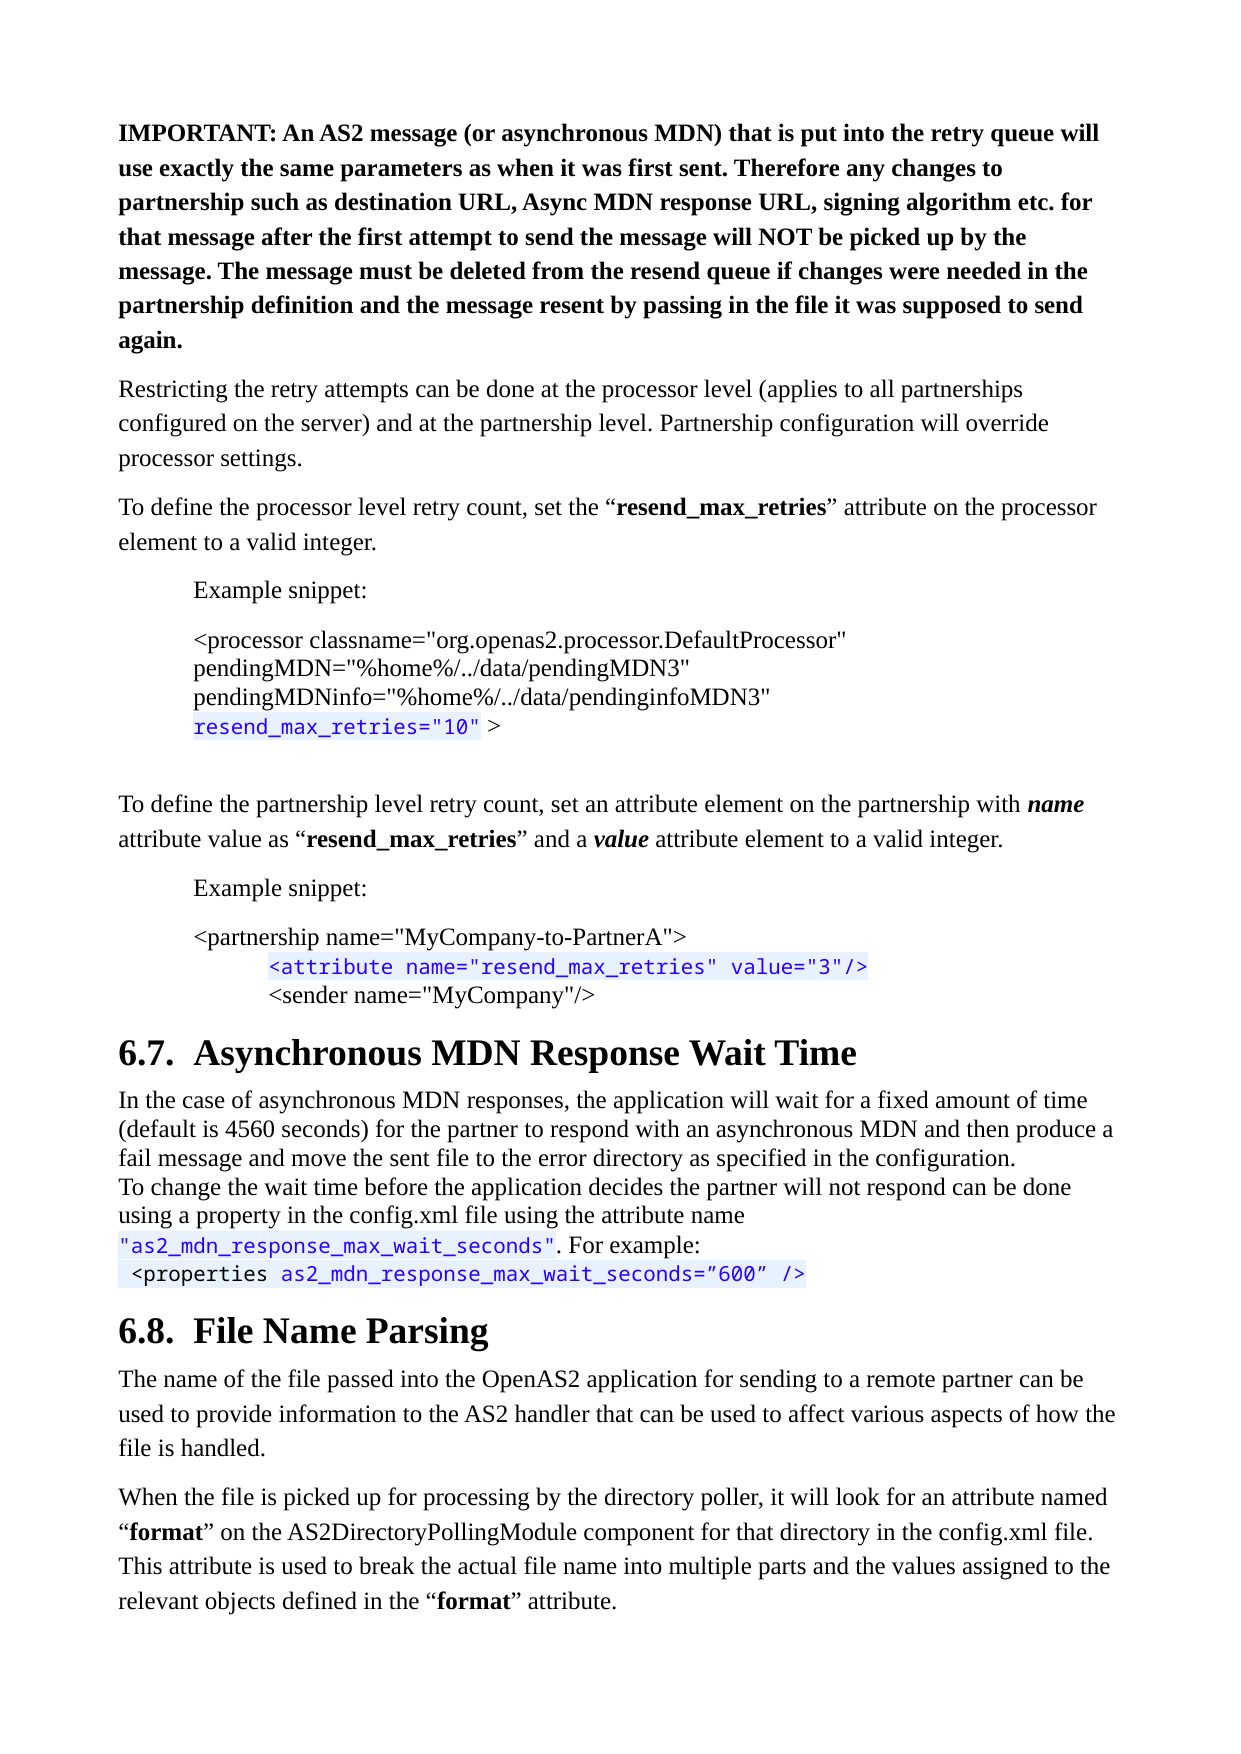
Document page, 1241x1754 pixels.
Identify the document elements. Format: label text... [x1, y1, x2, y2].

text When the file is picked up for processing by the directory poller, it will look for an attribute named “format” on the AS2DirectoryPollingModule component for that directory in the config.xml file. This attribute is used to break the actual file name into multiple parts and the values assigned to the relevant objects defined in the “format” attribute. [118, 1482, 1122, 1614]
text Example snippet: [193, 576, 1122, 604]
text To define the processor level retry count, set the “resend_max_retries” attribute on the processor element to a valid integer. [118, 492, 1122, 555]
text <partnership name="MyCompany-to-PartnerA"> [193, 922, 1122, 951]
text pendingMDN="%home%/../data/pendingMDN3" [193, 653, 1122, 682]
text Restricting the retry attempts can be done at the processor level (applies to all partnerships configured on the server) and at the partnership level. Partnership configuration will override processor settings. [118, 374, 1122, 472]
text To change the wait time before the application decides the partner will not respond can be done using a property in the config.xml file using the attribute name "as2_mdn_response_max_wait_seconds". For example: [118, 1172, 1122, 1259]
text <sender name="MyCompany"/> [193, 980, 1122, 1009]
text IMPORTANT: An AS2 message (or asynchronous MDN) that is put into the retry queue will use exactly the same parameters as when it was first sent. Therefore any changes to partnership such as destination URL, Async MDN response URL, signing algorithm etc. for that message after the first attempt to send the message will NOT be picked up by the message. The message must be deleted from the resend queue if changes were needed in the partnership definition and the message resent by passing in the file it was supposed to send again. [118, 118, 1122, 354]
text To define the partnership level retry count, set an attribute element on the partnership with name attribute value as “resend_max_retries” and a value attribute element to a valid integer. [118, 789, 1122, 853]
text In the case of asynchronous MDN responses, the application will wait for a fixed amount of time (default is 4560 seconds) for the partner to respond with an asynchronous MDN and then produce a fail message and move the sent file to the error directory as specified in the configuration. [118, 1086, 1122, 1172]
text <attribute name="resend_max_retries" value="3"/> [193, 951, 1122, 980]
text resend_max_retries="10" > [193, 711, 1122, 740]
text pendingMDNinfo="%home%/../data/pendinginfoMDN3" [193, 682, 1122, 711]
text <properties as2_mdn_response_max_wait_seconds=”600” /> [118, 1259, 1122, 1288]
subtitle File Name Parsing [118, 1309, 1122, 1352]
text Example snippet: [193, 873, 1122, 902]
text The name of the file passed into the OpenAS2 application for sending to a remote partner can be used to provide information to the AS2 handler that can be used to affect various aspects of how the file is handled. [118, 1364, 1122, 1462]
subtitle Asynchronous MDN Response Wait Time [118, 1030, 1122, 1073]
text <processor classname="org.openas2.processor.DefaultProcessor" [193, 625, 1122, 653]
